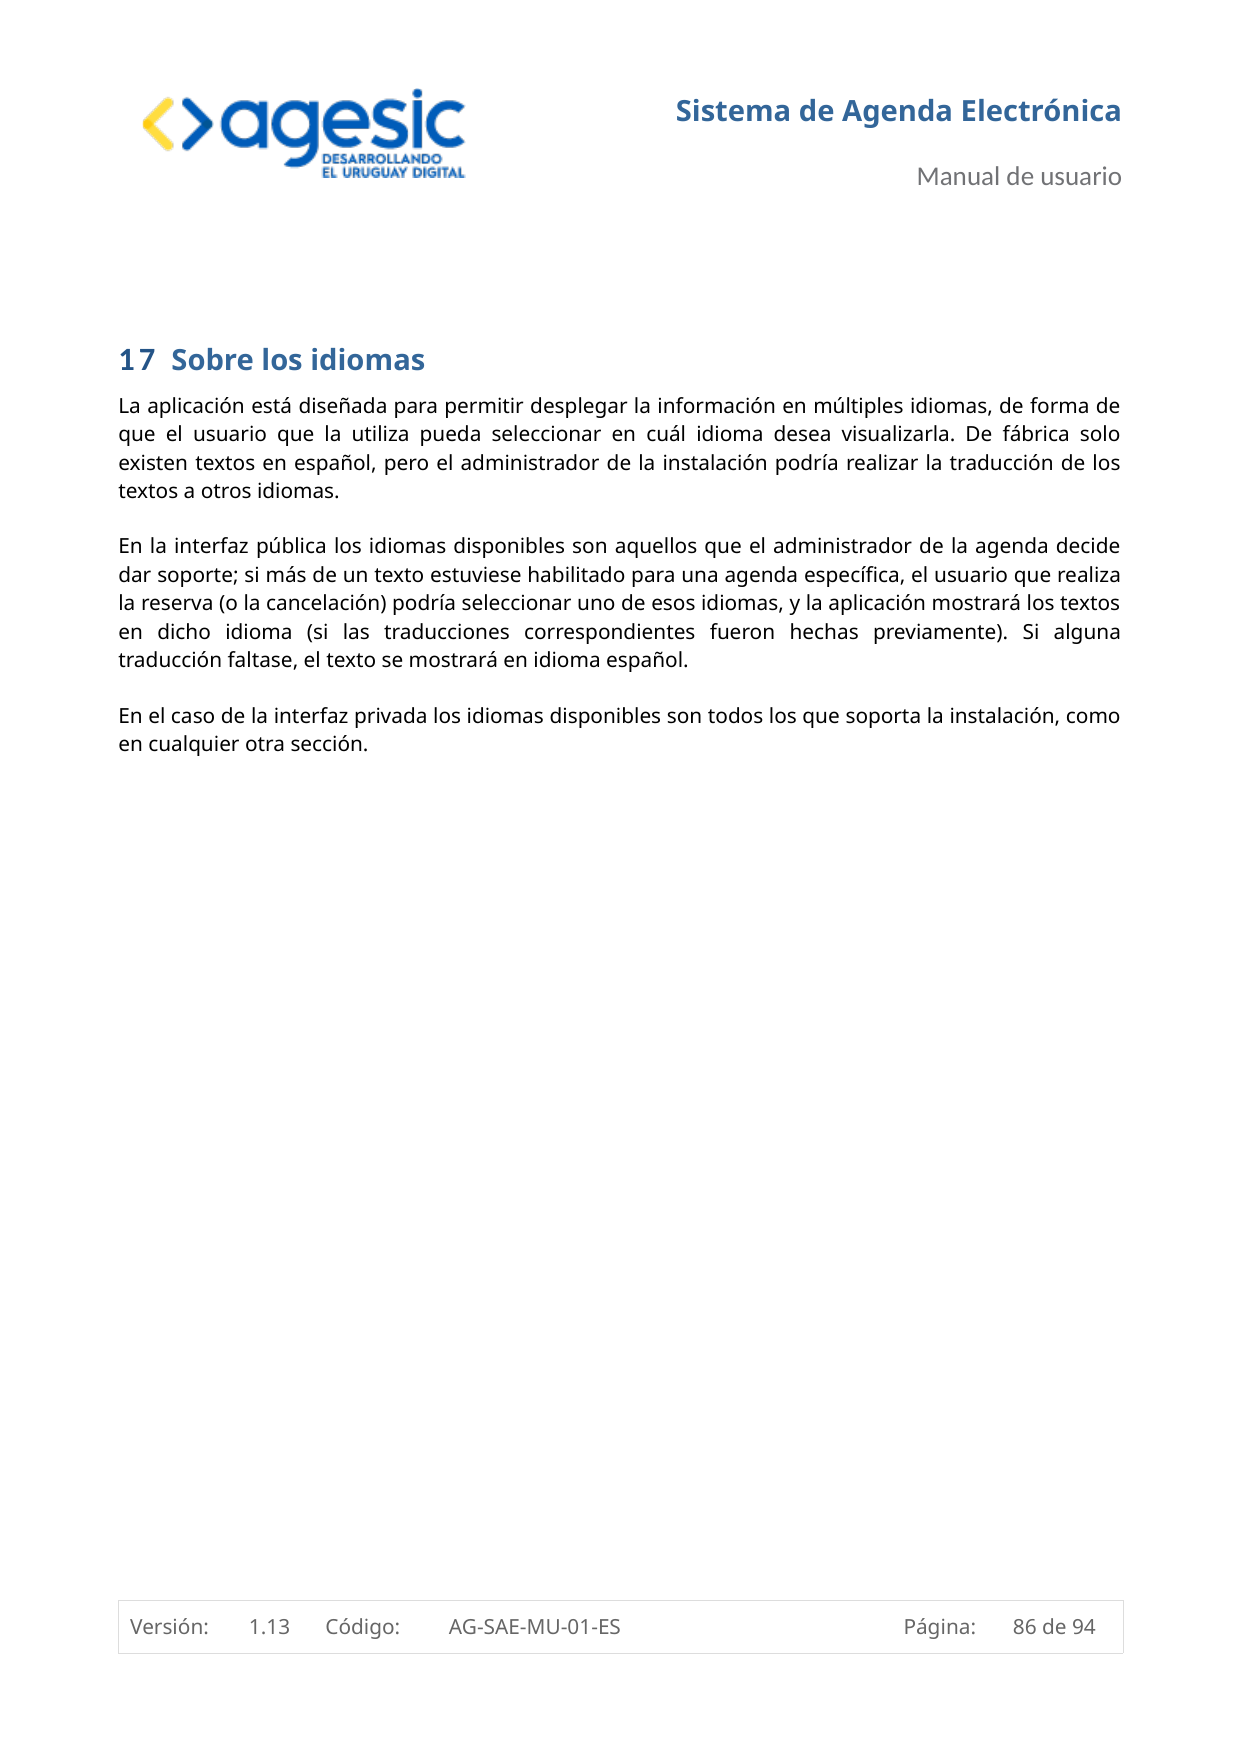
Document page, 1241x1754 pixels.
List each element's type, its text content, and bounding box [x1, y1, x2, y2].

picture [142, 88, 466, 178]
text En la interfaz pública los idiomas disponibles son aquellos que el administrador de la agenda decide dar soporte; si más de un texto estuviese habilitado para una agenda específica, el usuario que realiza la reserva (o la cancelación) podría seleccionar uno de esos idiomas, y la aplicación mostrará los textos en dicho idioma (si las traducciones correspondientes fueron hechas previamente). Si alguna traducción faltase, el texto se mostrará en idioma español. [118, 532, 1122, 674]
subtitle Sobre los idiomas [118, 339, 1122, 379]
text En el caso de la interfaz privada los idiomas disponibles son todos los que soporta la instalación, como en cualquier otra sección. [118, 701, 1122, 758]
text La aplicación está diseñada para permitir desplegar la información en múltiples idiomas, de forma de que el usuario que la utiliza pueda seleccionar en cuál idioma desea visualizarla. De fábrica solo existen textos en español, pero el administrador de la instalación podría realizar la traducción de los textos a otros idiomas. [118, 391, 1122, 504]
